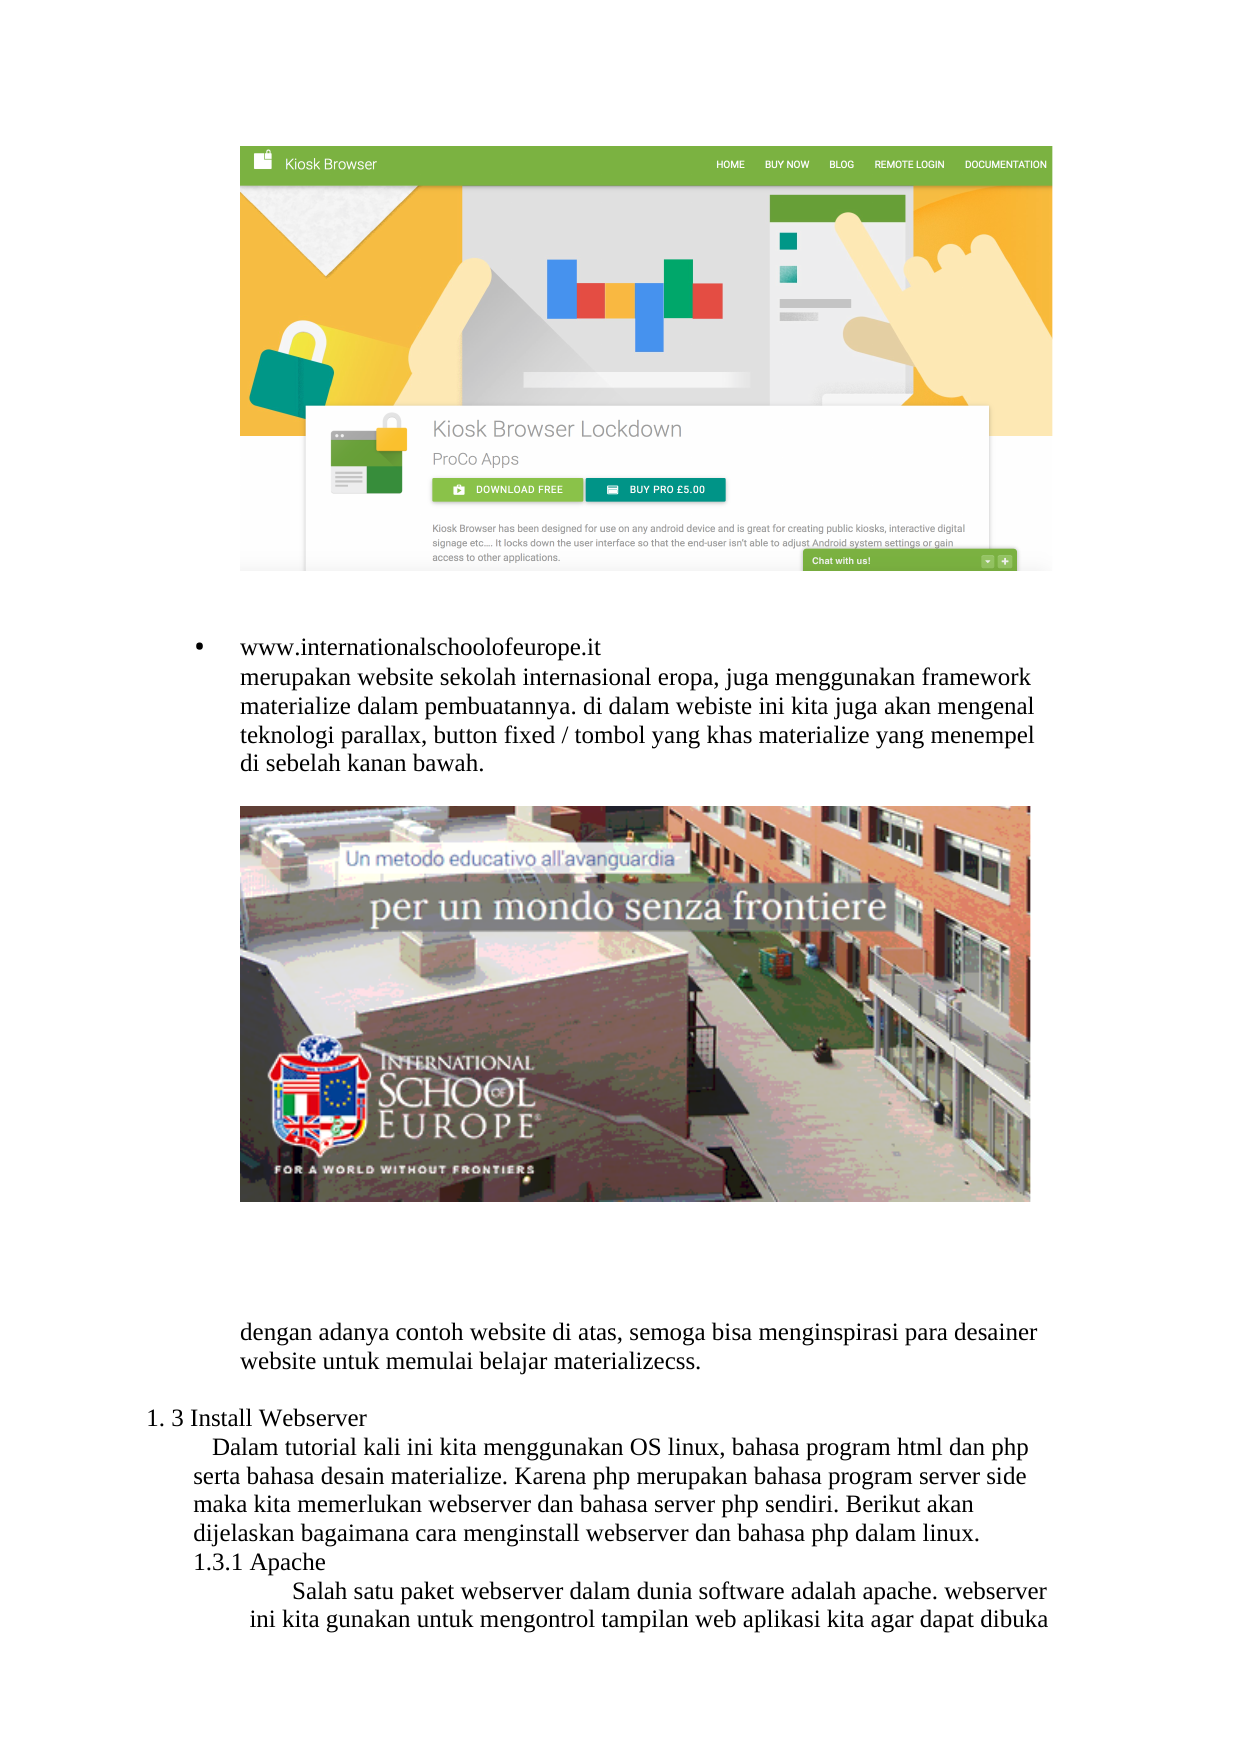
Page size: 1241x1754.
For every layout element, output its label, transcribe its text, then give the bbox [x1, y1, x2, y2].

picture [240, 806, 1031, 1202]
list www.internationalschoolofeurope.it [195, 628, 1053, 662]
text merupakan website sekolah internasional eropa, juga menggunakan framework materialize dalam pembuatannya. di dalam webiste ini kita juga akan mengenal teknologi parallax, button fixed / tombol yang khas materialize yang menempel di sebelah kanan bawah. [240, 662, 1053, 777]
text Salah satu paket webserver dalam dunia software adalah apache. webserver ini kita gunakan untuk mengontrol tampilan web aplikasi kita agar dapat dibuka [249, 1576, 1053, 1633]
text 1.3.1 Apache [193, 1547, 1053, 1576]
text dengan adanya contoh website di atas, semoga bisa menginspirasi para desainer website untuk memulai belajar materializecss. [240, 1317, 1053, 1374]
text 1. 3 Install Webserver [146, 1403, 1053, 1432]
picture [240, 146, 1053, 571]
text Dalam tutorial kali ini kita menggunakan OS linux, bahasa program html dan php serta bahasa desain materialize. Karena php merupakan bahasa program server side maka kita memerlukan webserver dan bahasa server php sendiri. Berikut akan dijelaskan bagaimana cara menginstall webserver dan bahasa php dalam linux. [193, 1432, 1053, 1547]
